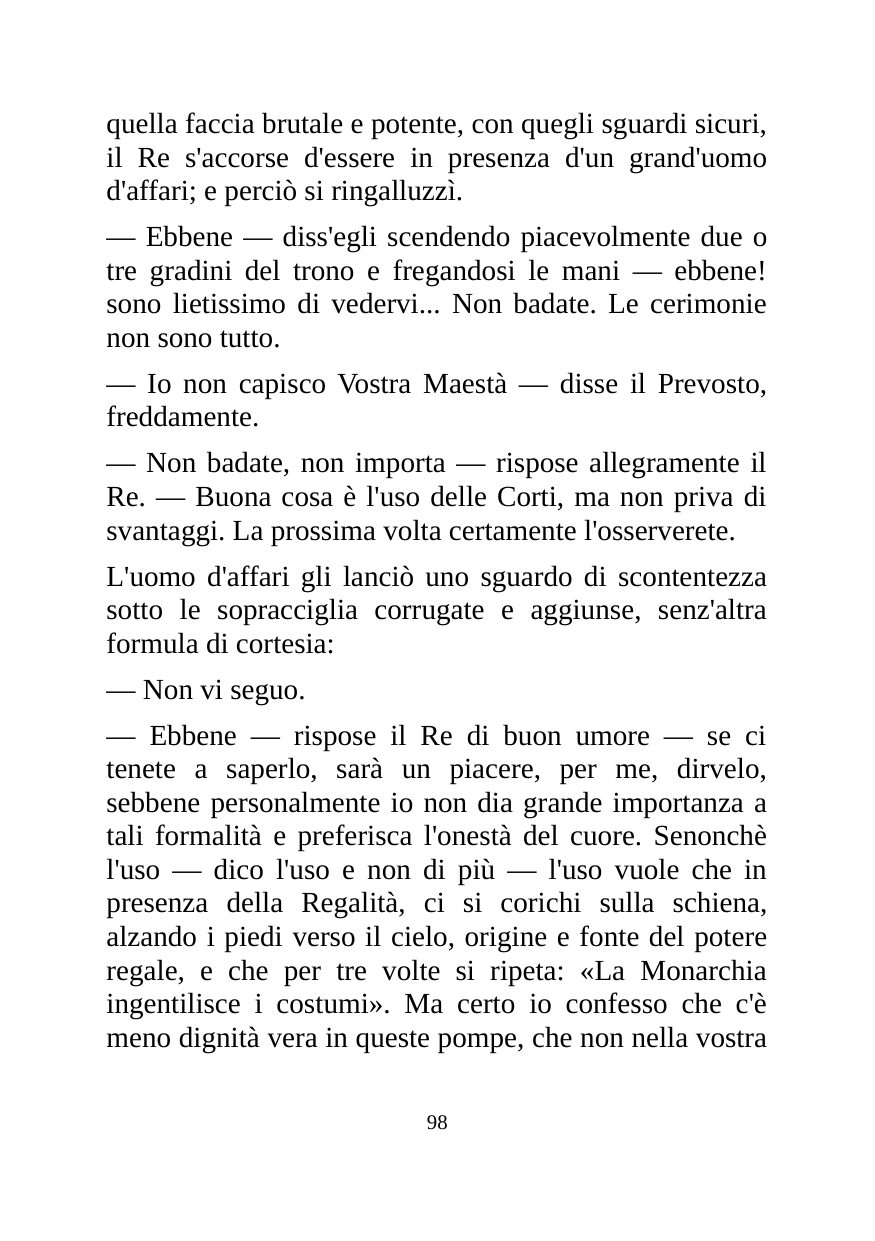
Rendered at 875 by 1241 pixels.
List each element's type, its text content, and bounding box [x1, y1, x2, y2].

text quella faccia brutale e potente, con quegli sguardi sicuri, il Re s'accorse d'essere in presenza d'un grand'uomo d'affari; e perciò si ringalluzzì. [106, 106, 768, 207]
text — Ebbene — diss'egli scendendo piacevolmente due o tre gradini del trono e fregandosi le mani — ebbene! sono lietissimo di vedervi... Non badate. Le cerimonie non sono tutto. [106, 219, 768, 353]
text — Non badate, non importa — rispose allegramente il Re. — Buona cosa è l'uso delle Corti, ma non priva di svantaggi. La prossima volta certamente l'osserverete. [106, 446, 768, 546]
text — Io non capisco Vostra Maestà — disse il Prevosto, freddamente. [106, 366, 768, 433]
text L'uomo d'affari gli lanciò uno sguardo di scontentezza sotto le sopracciglia corrugate e aggiunse, senz'altra formula di cortesia: [106, 559, 768, 659]
text — Ebbene — rispose il Re di buon umore — se ci tenete a saperlo, sarà un piacere, per me, dirvelo, sebbene personalmente io non dia grande importanza a tali formalità e preferisca l'onestà del cuore. Senonchè l'uso — dico l'uso e non di più — l'uso vuole che in presenza della Regalità, ci si corichi sulla schiena, alzando i piedi verso il cielo, origine e fonte del potere regale, e che per tre volte si ripeta: «La Monarchia ingentilisce i costumi». Ma certo io confesso che c'è meno dignità vera in queste pompe, che non nella vostra [106, 718, 768, 1053]
text — Non vi seguo. [106, 672, 768, 705]
